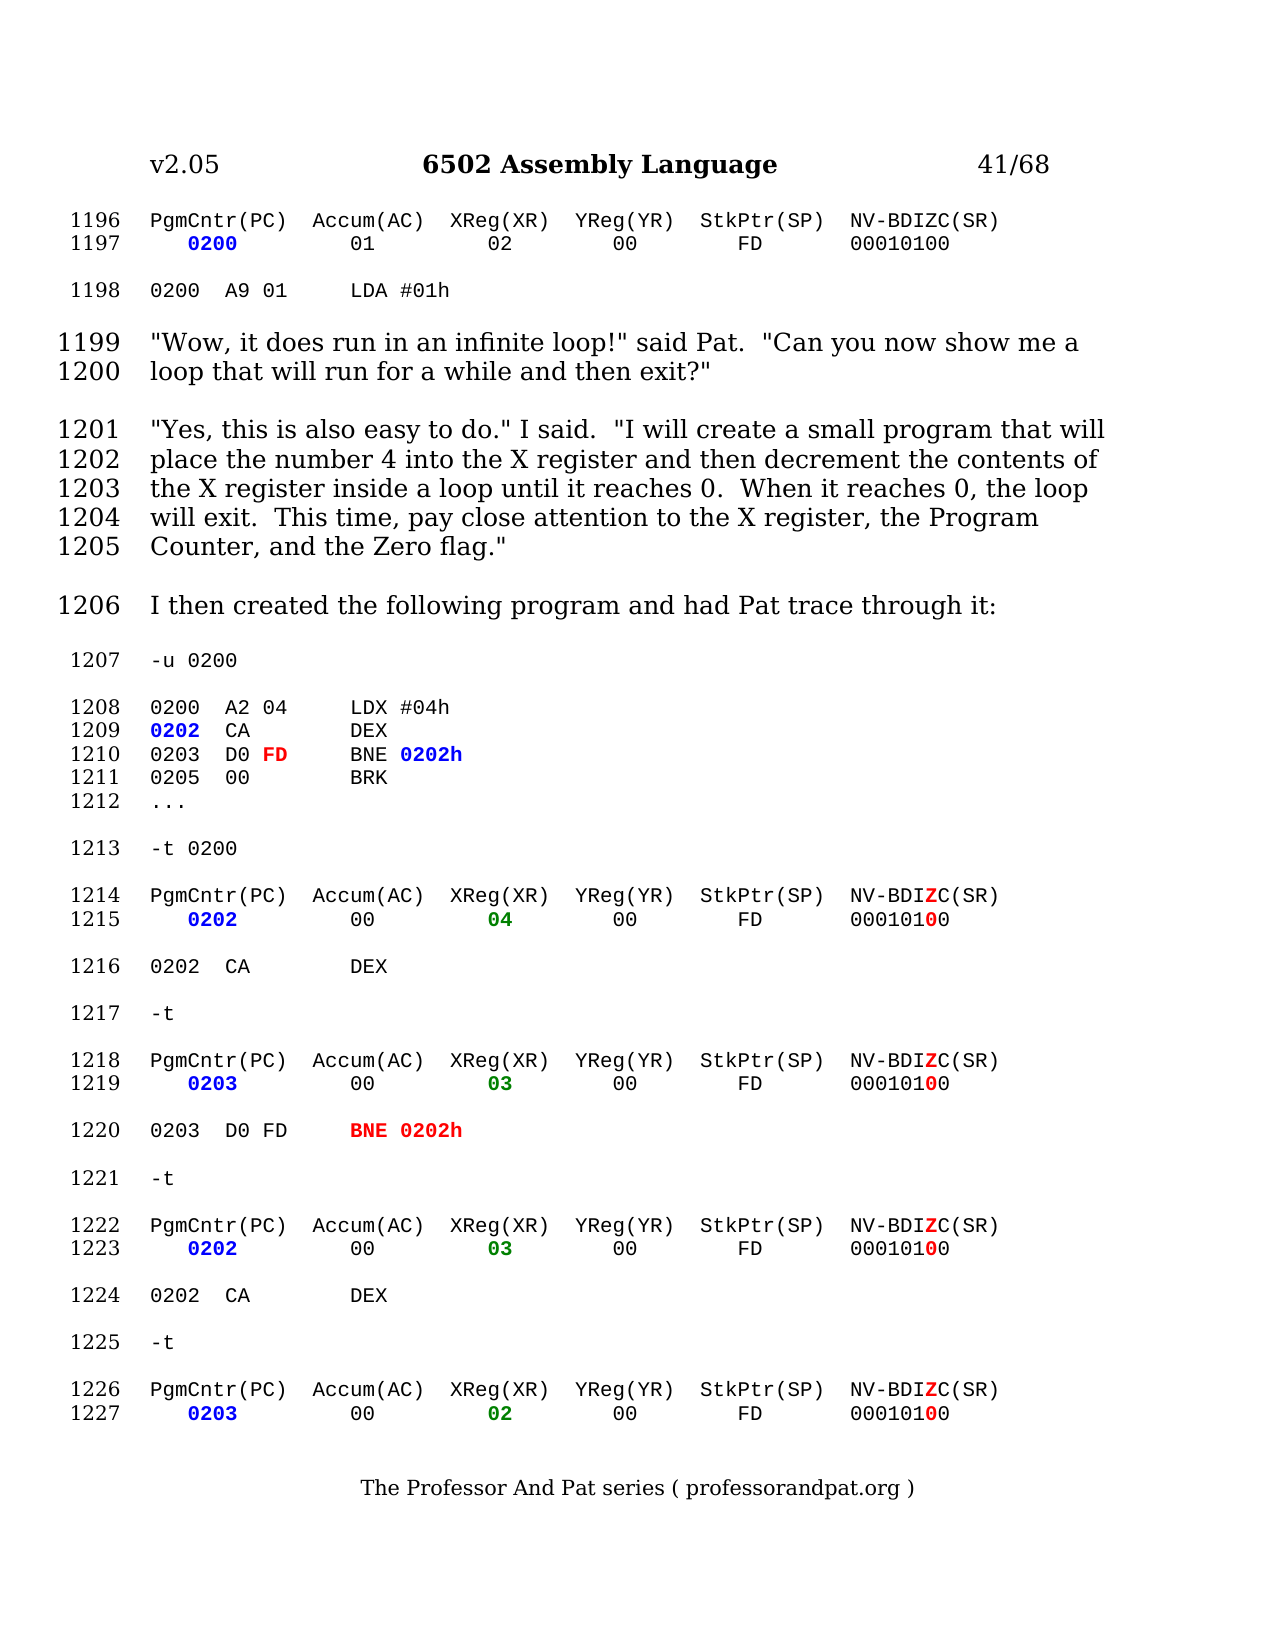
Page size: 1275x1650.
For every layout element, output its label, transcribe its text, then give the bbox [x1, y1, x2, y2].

text PgmCntr(PC) Accum(AC) XReg(XR) YReg(YR) StkPtr(SP) NV-BDIZC(SR) [150, 1379, 1125, 1403]
text 0203 D0 FD BNE 0202h [150, 744, 1125, 767]
text -t [150, 1003, 1125, 1026]
text 0202 CA DEX [150, 956, 1125, 979]
text PgmCntr(PC) Accum(AC) XReg(XR) YReg(YR) StkPtr(SP) NV-BDIZC(SR) [150, 885, 1125, 909]
text "Wow, it does run in an infinite loop!" said Pat. "Can you now show me a loop that will run for a while and then exit?" [150, 328, 1125, 386]
text 0203 D0 FD BNE 0202h [150, 1121, 1125, 1144]
text PgmCntr(PC) Accum(AC) XReg(XR) YReg(YR) StkPtr(SP) NV-BDIZC(SR) [150, 1215, 1125, 1238]
text 0203 00 03 00 FD 00010100 [150, 1073, 1125, 1097]
text "Yes, this is also easy to do." I said. "I will create a small program that will place the number 4 into the X register and then decrement the contents of the X register inside a loop until it reaches 0. When it reaches 0, the loop will exit. This time, pay close attention to the X register, the Program Counter, and the Zero flag." [150, 416, 1125, 562]
text 0202 CA DEX [150, 1285, 1125, 1309]
text 0200 01 02 00 FD 00010100 [150, 233, 1125, 257]
text 0200 A2 04 LDX #04h [150, 697, 1125, 720]
text 0203 00 02 00 FD 00010100 [150, 1403, 1125, 1427]
text -t 0200 [150, 838, 1125, 862]
text 0202 00 03 00 FD 00010100 [150, 1238, 1125, 1262]
text -t [150, 1332, 1125, 1356]
text PgmCntr(PC) Accum(AC) XReg(XR) YReg(YR) StkPtr(SP) NV-BDIZC(SR) [150, 210, 1125, 233]
text 0200 A9 01 LDA #01h [150, 281, 1125, 304]
text I then created the following program and had Pat trace through it: [150, 591, 1125, 620]
text 0205 00 BRK [150, 767, 1125, 791]
text ... [150, 791, 1125, 814]
text 0202 00 04 00 FD 00010100 [150, 909, 1125, 932]
text PgmCntr(PC) Accum(AC) XReg(XR) YReg(YR) StkPtr(SP) NV-BDIZC(SR) [150, 1050, 1125, 1073]
text -u 0200 [150, 650, 1125, 673]
text 0202 CA DEX [150, 720, 1125, 744]
text -t [150, 1168, 1125, 1191]
